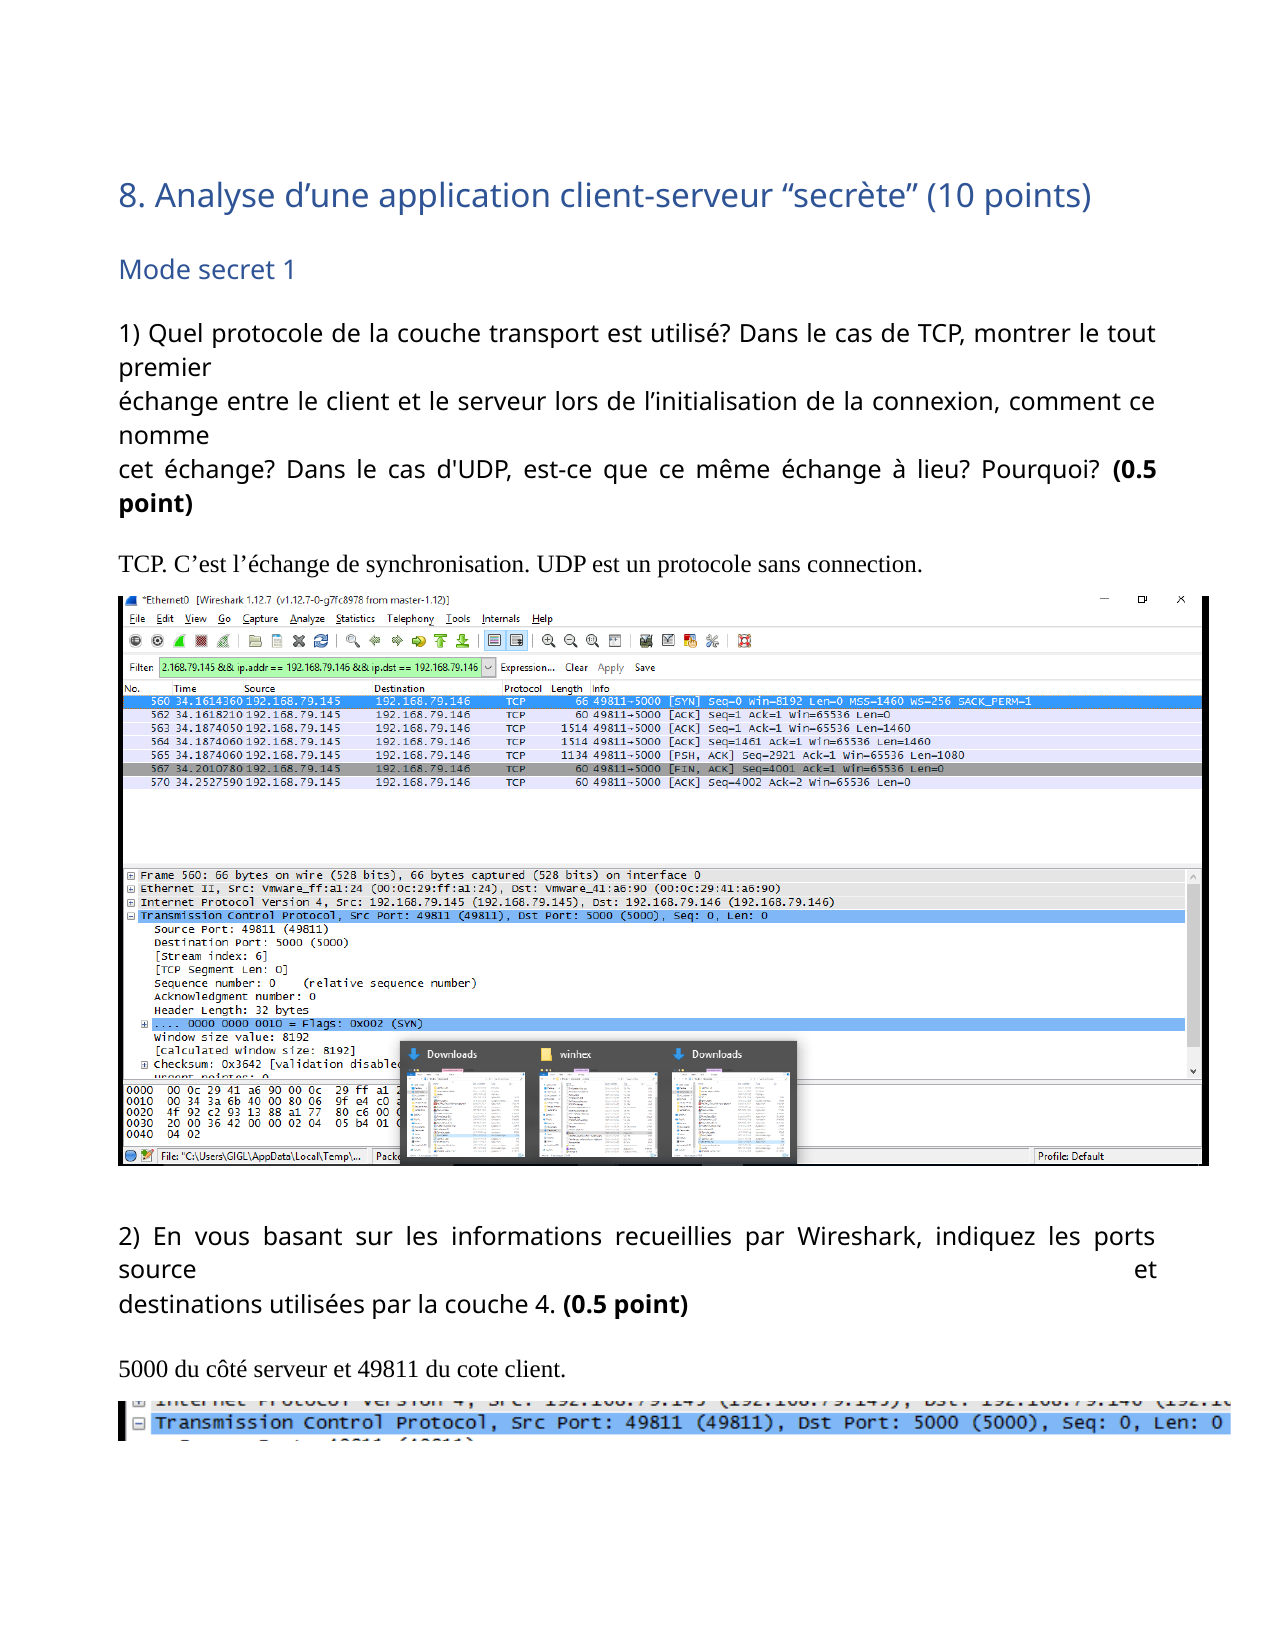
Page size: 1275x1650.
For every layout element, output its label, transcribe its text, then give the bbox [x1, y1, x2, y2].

subtitle Mode secret 1 [118, 250, 1157, 287]
text 5000 du côté serveur et 49811 du cote client. [118, 1354, 1157, 1383]
text 2) En vous basant sur les informations recueillies par Wireshark, indiquez les ports source et destinations utilisées par la couche 4. (0.5 point) [118, 1184, 1157, 1320]
text 1) Quel protocole de la couche transport est utilisé? Dans le cas de TCP, montrer le tout premier échange entre le client et le serveur lors de l’initialisation de la connexion, comment ce nomme cet échange? Dans le cas d'UDP, est-ce que ce même échange à lieu? Pourquoi? (0.5 point) [118, 316, 1157, 520]
subtitle 8. Analyse d’une application client-serveur “secrète” (10 points) [118, 172, 1157, 217]
text TCP. C’est l’échange de synchronisation. UDP est un protocole sans connection. [118, 549, 1157, 578]
